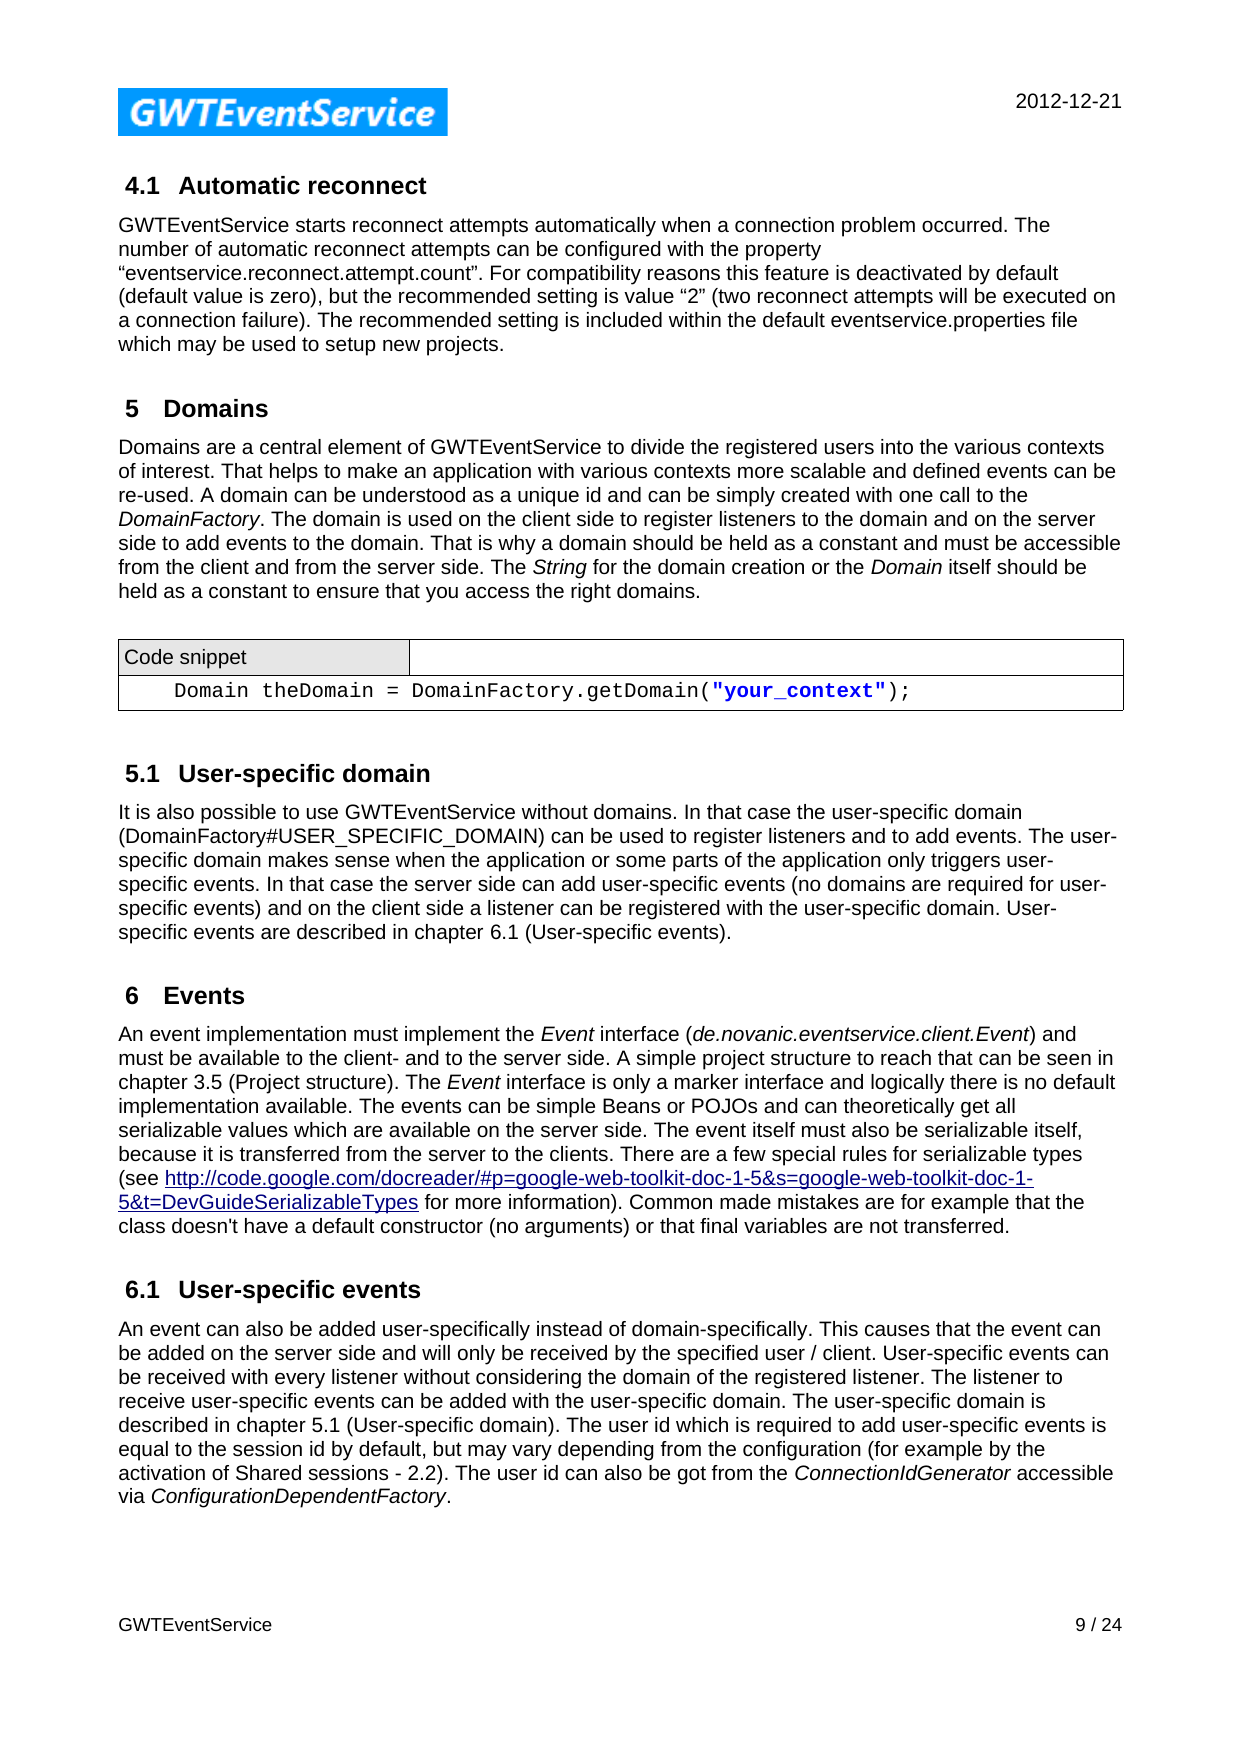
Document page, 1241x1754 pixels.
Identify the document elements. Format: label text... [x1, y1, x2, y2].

subtitle Automatic reconnect [118, 171, 1122, 200]
table_header Code snippet [119, 640, 409, 675]
subtitle User-specific domain [118, 758, 1122, 787]
text It is also possible to use GWTEventService without domains. In that case the user-specific domain (DomainFactory#USER_SPECIFIC_DOMAIN) can be used to register listeners and to add events. The user-specific domain makes sense when the application or some parts of the application only triggers user-specific events. In that case the server side can add user-specific events (no domains are required for user-specific events) and on the client side a listener can be registered with the user-specific domain. User-specific events are described in chapter 6.1 (User-specific events). [118, 800, 1122, 943]
text An event implementation must implement the Event interface (de.novanic.eventservice.client.Event) and must be available to the client- and to the server side. A simple project structure to reach that can be seen in chapter 3.5 (Project structure). The Event interface is only a marker interface and logically there is no default implementation available. The events can be simple Beans or POJOs and can theoretically get all serializable values which are available on the server side. The event itself must also be serializable itself, because it is transferred from the server to the clients. There are a few special rules for serializable types (see http://code.google.com/docreader/#p=google-web-toolkit-doc-1-5&s=google-web-toolkit-doc-1-5&t=DevGuideSerializableTypes for more information). Common made mistakes are for example that the class doesn't have a default constructor (no arguments) or that final variables are not transferred. [118, 1022, 1122, 1238]
subtitle Events [118, 981, 1122, 1010]
subtitle User-specific events [118, 1275, 1122, 1304]
text Domains are a central element of GWTEventService to divide the registered users into the various contexts of interest. That helps to make an application with various contexts more scalable and defined events can be re-used. A domain can be understood as a unique id and can be simply created with one call to the DomainFactory. The domain is used on the client side to register listeners to the domain and on the server side to add events to the domain. That is why a domain should be held as a constant and must be accessible from the client and from the server side. The String for the domain creation or the Domain itself should be held as a constant to ensure that you access the right domains. [118, 435, 1122, 603]
table_header [410, 640, 1123, 675]
picture [118, 88, 448, 136]
text GWTEventService starts reconnect attempts automatically when a connection problem occurred. The number of automatic reconnect attempts can be configured with the property “eventservice.reconnect.attempt.count”. For compatibility reasons this feature is deactivated by default (default value is zero), but the recommended setting is value “2” (two reconnect attempts will be executed on a connection failure). The recommended setting is included within the default eventservice.properties file which may be used to setup new projects. [118, 212, 1122, 356]
text An event can also be added user-specifically instead of domain-specifically. This causes that the event can be added on the server side and will only be received by the specified user / client. User-specific events can be received with every listener without considering the domain of the registered listener. The listener to receive user-specific events can be added with the user-specific domain. The user-specific domain is described in chapter 5.1 (User-specific domain). The user id which is required to add user-specific events is equal to the session id by default, but may vary depending from the configuration (for example by the activation of Shared sessions - 2.2). The user id can also be got from the ConnectionIdGenerator accessible via ConfigurationDependentFactory. [118, 1317, 1122, 1508]
table_cell Domain theDomain = DomainFactory.getDomain("your_context"); [119, 676, 1123, 710]
subtitle Domains [118, 394, 1122, 422]
